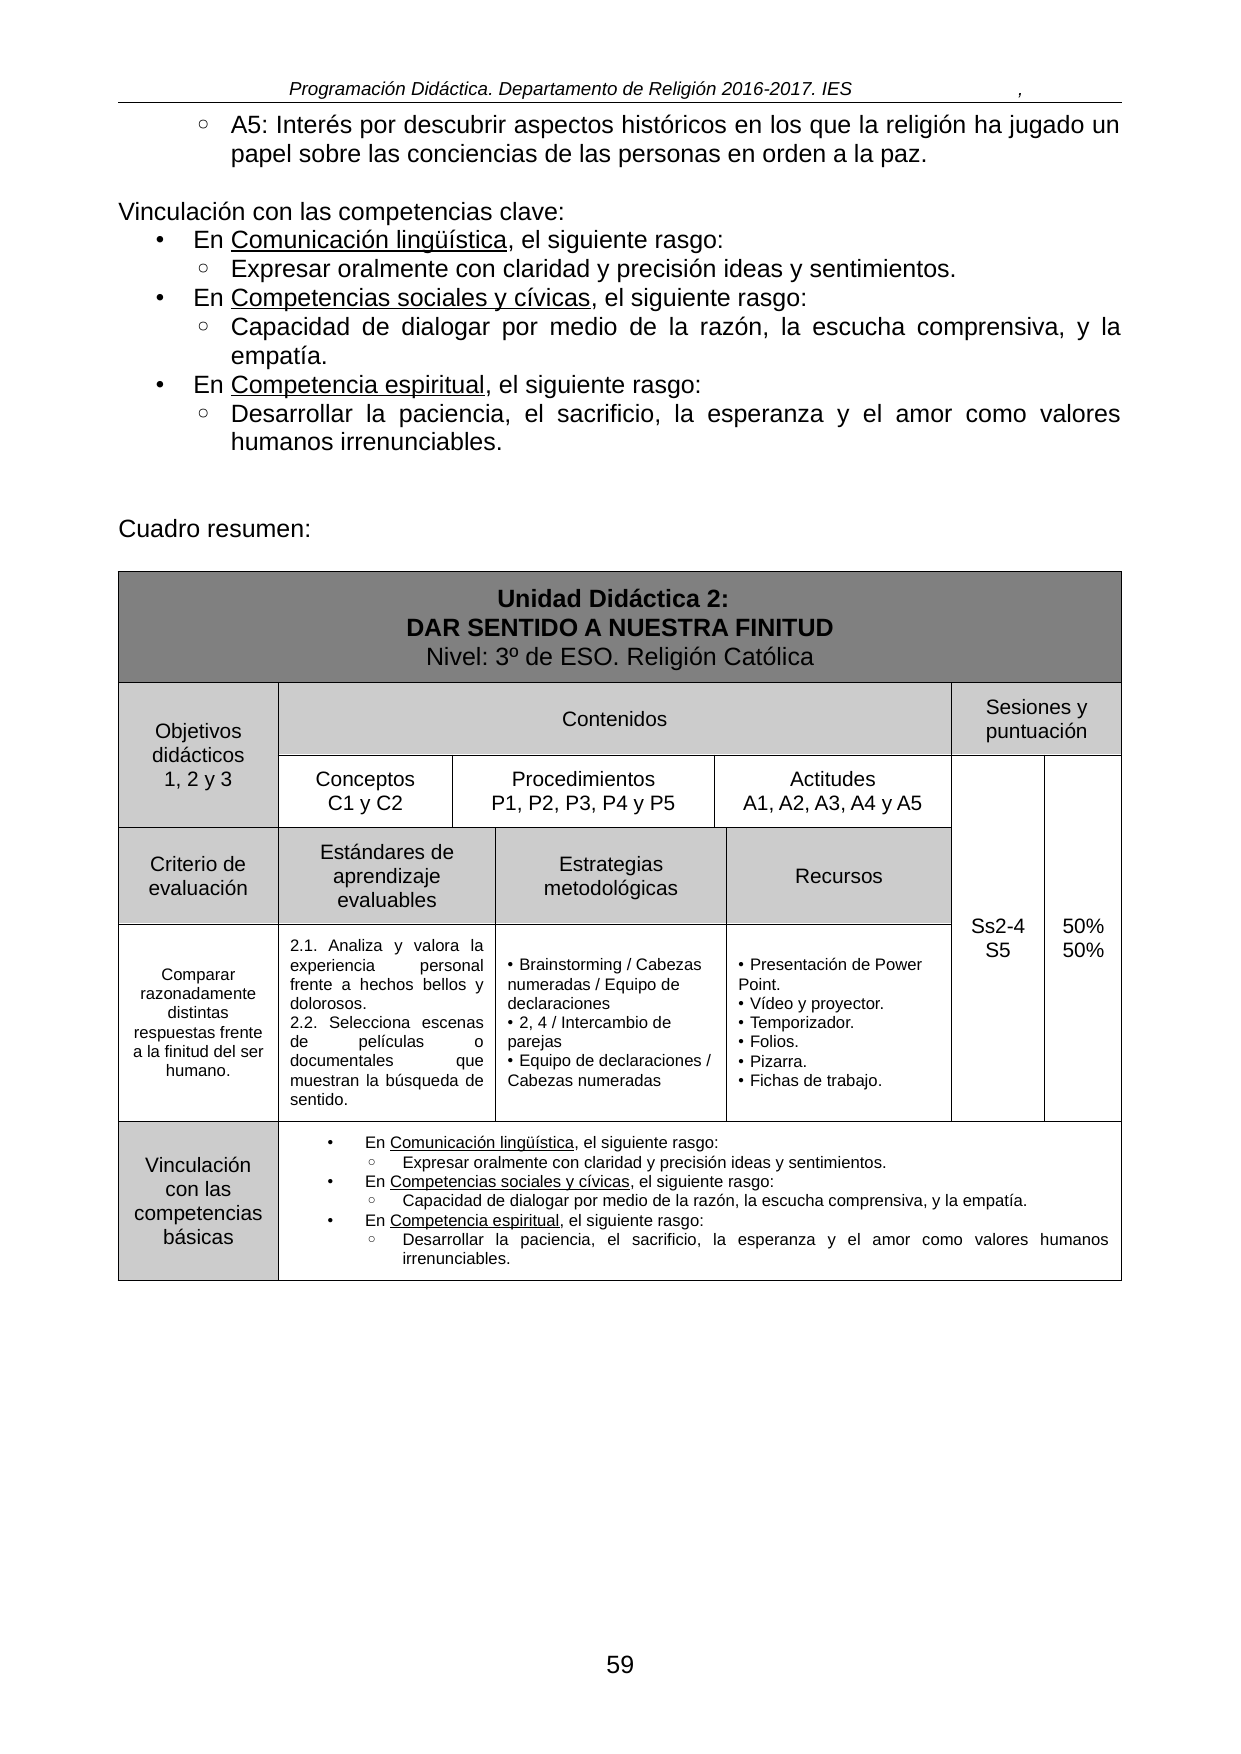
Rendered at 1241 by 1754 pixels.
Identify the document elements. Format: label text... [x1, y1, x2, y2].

list A5: Interés por descubrir aspectos históricos en los que la religión ha jugado un papel sobre las conciencias de las personas en orden a la paz. [193, 110, 1122, 168]
list En Competencia espiritual, el siguiente rasgo: [156, 370, 1122, 398]
table_cell En Comunicación lingüística, el siguiente rasgo: Expresar oralmente con claridad y precisión ideas y sentimientos. En Competencias sociales y cívicas, el siguiente rasgo: Capacidad de dialogar por medio de la razón, la escucha comprensiva, y la empatía. En Competencia espiritual, el siguiente rasgo: Desarrollar la paciencia, el sacrificio, la esperanza y el amor como valores humanos irrenunciables. [279, 1122, 1121, 1280]
table_cell Ss2-4 S5 [952, 756, 1044, 1121]
table_cell Recursos [727, 828, 951, 923]
table_cell Estándares de aprendizaje evaluables [279, 828, 495, 923]
table_cell Procedimientos P1, P2, P3, P4 y P5 [453, 756, 714, 827]
table_cell Contenidos [279, 683, 951, 754]
table_cell Actitudes A1, A2, A3, A4 y A5 [715, 756, 951, 827]
table_header Unidad Didáctica 2: DAR SENTIDO A NUESTRA FINITUD Nivel: 3º de ESO. Religión Católica [119, 572, 1121, 682]
list Expresar oralmente con claridad y precisión ideas y sentimientos. [193, 254, 1122, 283]
list En Comunicación lingüística, el siguiente rasgo: [156, 226, 1122, 254]
list En Competencias sociales y cívicas, el siguiente rasgo: [156, 283, 1122, 312]
table_cell Objetivos didácticos 1, 2 y 3 [119, 683, 278, 827]
table_cell Vinculación con las competencias básicas [119, 1122, 278, 1280]
list Desarrollar la paciencia, el sacrificio, la esperanza y el amor como valores humanos irrenunciables. [193, 398, 1122, 456]
table_cell Comparar razonadamente distintas respuestas frente a la finitud del ser humano. [119, 925, 278, 1121]
table_cell Conceptos C1 y C2 [279, 756, 452, 827]
table_cell Criterio de evaluación [119, 828, 278, 923]
table_cell 50% 50% [1045, 756, 1121, 1121]
table_cell Brainstorming / Cabezas numeradas / Equipo de declaraciones 2, 4 / Intercambio de parejas Equipo de declaraciones / Cabezas numeradas [496, 925, 726, 1121]
table_cell Presentación de Power Point. Vídeo y proyector. Temporizador. Folios. Pizarra. Fichas de trabajo. [727, 925, 951, 1121]
text Cuadro resumen: [118, 514, 1122, 542]
table_cell Sesiones y puntuación [952, 683, 1121, 754]
text Vinculación con las competencias clave: [118, 197, 1122, 226]
table_cell 2.1. Analiza y valora la experiencia personal frente a hechos bellos y dolorosos. 2.2. Selecciona escenas de películas o documentales que muestran la búsqueda de sentido. [279, 925, 495, 1121]
list Capacidad de dialogar por medio de la razón, la escucha comprensiva, y la empatía. [193, 312, 1122, 370]
table_cell Estrategias metodológicas [496, 828, 726, 923]
